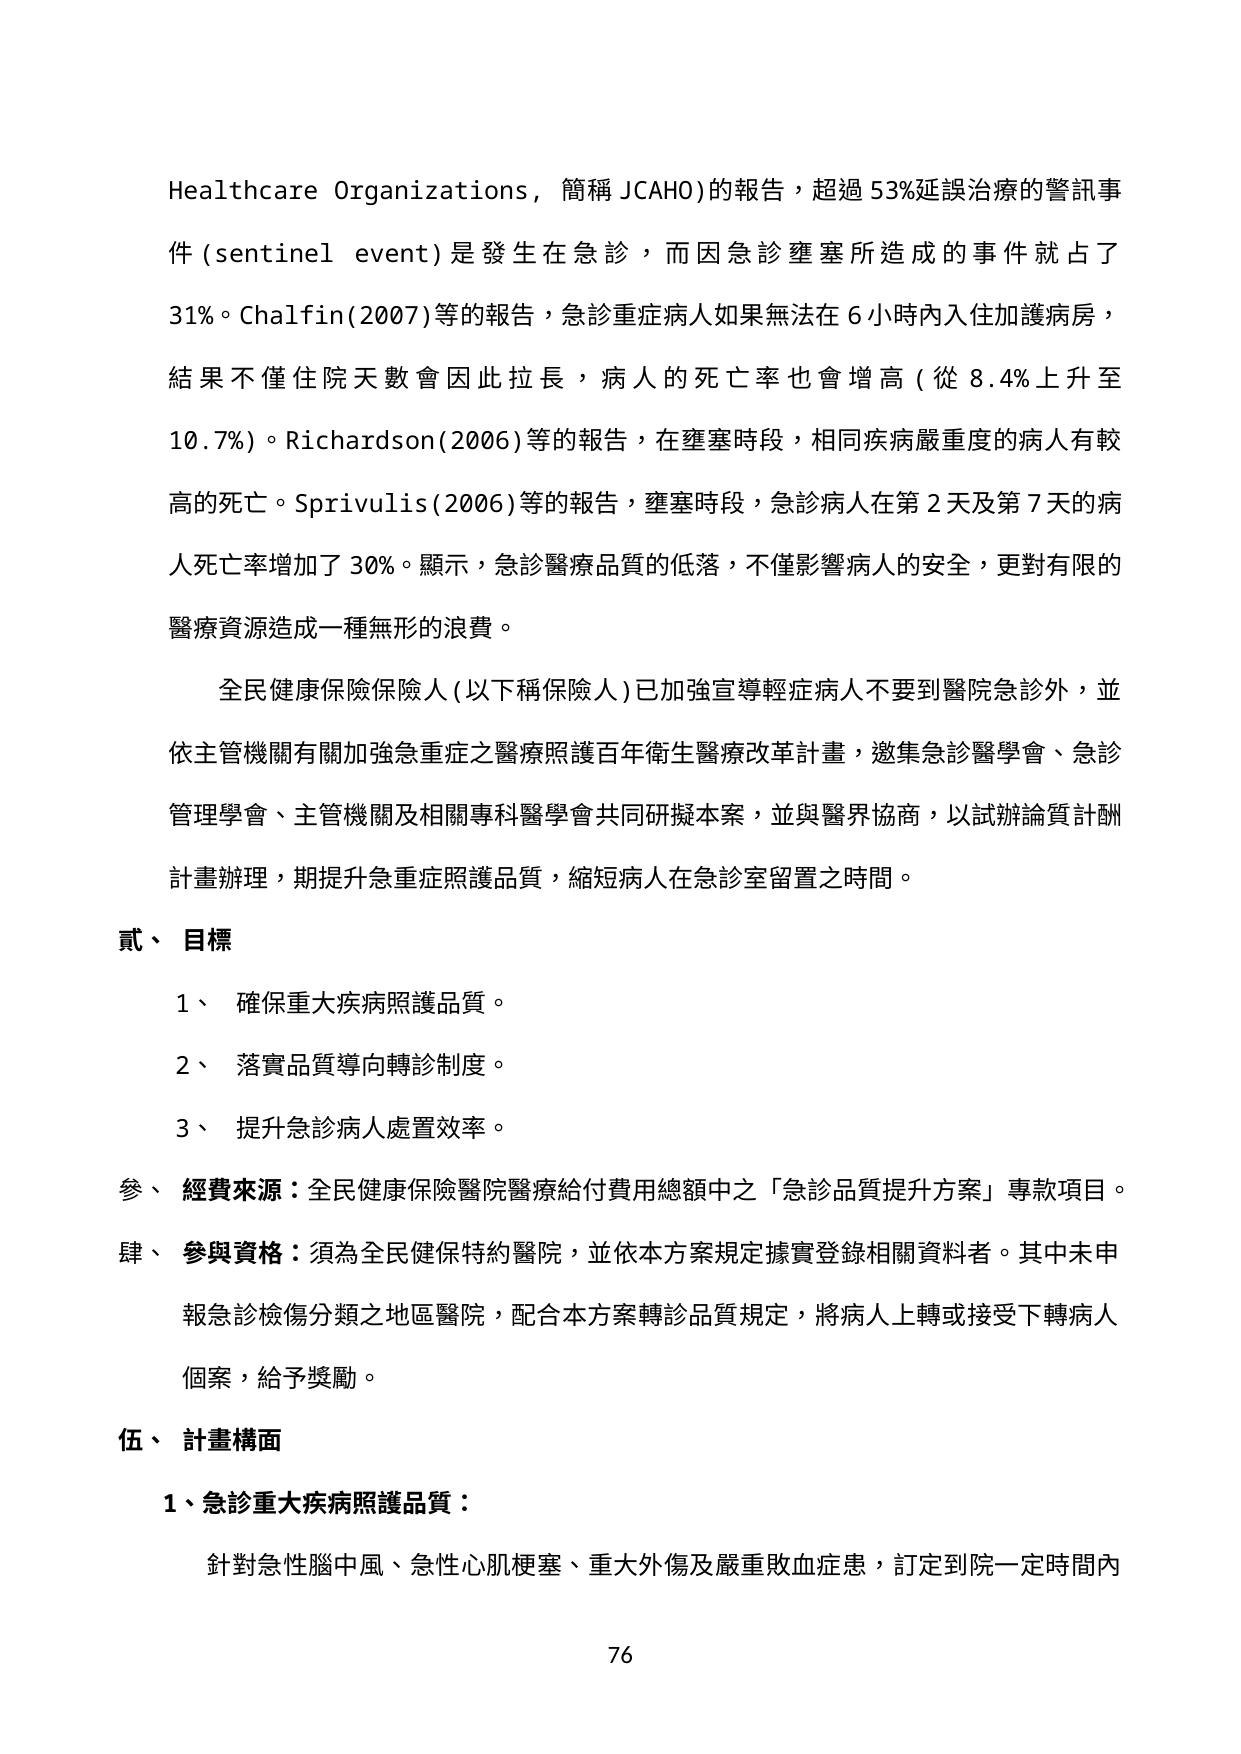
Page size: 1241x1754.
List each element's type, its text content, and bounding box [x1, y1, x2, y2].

list 提升急診病人處置效率。 [162, 1084, 1122, 1147]
list 參與資格：須為全民健保特約醫院，並依本方案規定據實登錄相關資料者。其中未申報急診檢傷分類之地區醫院，配合本方案轉診品質規定，將病人上轉或接受下轉病人個案，給予獎勵。 [118, 1209, 1122, 1397]
list 落實品質導向轉診制度。 [162, 1022, 1122, 1084]
text 全民健康保險保險人(以下稱保險人)已加強宣導輕症病人不要到醫院急診外，並依主管機關有關加強急重症之醫療照護百年衛生醫療改革計畫，邀集急診醫學會、急診管理學會、主管機關及相關專科醫學會共同研擬本案，並與醫界協商，以試辦論質計酬計畫辦理，期提升急重症照護品質，縮短病人在急診室留置之時間。 [168, 647, 1122, 897]
list 經費來源：全民健康保險醫院醫療給付費用總額中之「急診品質提升方案」專款項目。 [118, 1147, 1122, 1209]
text Healthcare Organizations, 簡稱JCAHO)的報告，超過53%延誤治療的警訊事件(sentinel event)是發生在急診，而因急診壅塞所造成的事件就占了31%。Chalfin(2007)等的報告，急診重症病人如果無法在6小時內入住加護病房，結果不僅住院天數會因此拉長，病人的死亡率也會增高(從8.4%上升至10.7%)。Richardson(2006)等的報告，在壅塞時段，相同疾病嚴重度的病人有較高的死亡。Sprivulis(2006)等的報告，壅塞時段，急診病人在第2天及第7天的病人死亡率增加了30%。顯示，急診醫療品質的低落，不僅影響病人的安全，更對有限的醫療資源造成一種無形的浪費。 [168, 147, 1122, 647]
list 確保重大疾病照護品質。 [162, 959, 1122, 1022]
list 急診重大疾病照護品質： [162, 1459, 1122, 1522]
text 針對急性腦中風、急性心肌梗塞、重大外傷及嚴重敗血症患，訂定到院一定時間內 [207, 1522, 1122, 1584]
list 計畫構面 [118, 1397, 1122, 1459]
list 目標 [118, 897, 1122, 959]
